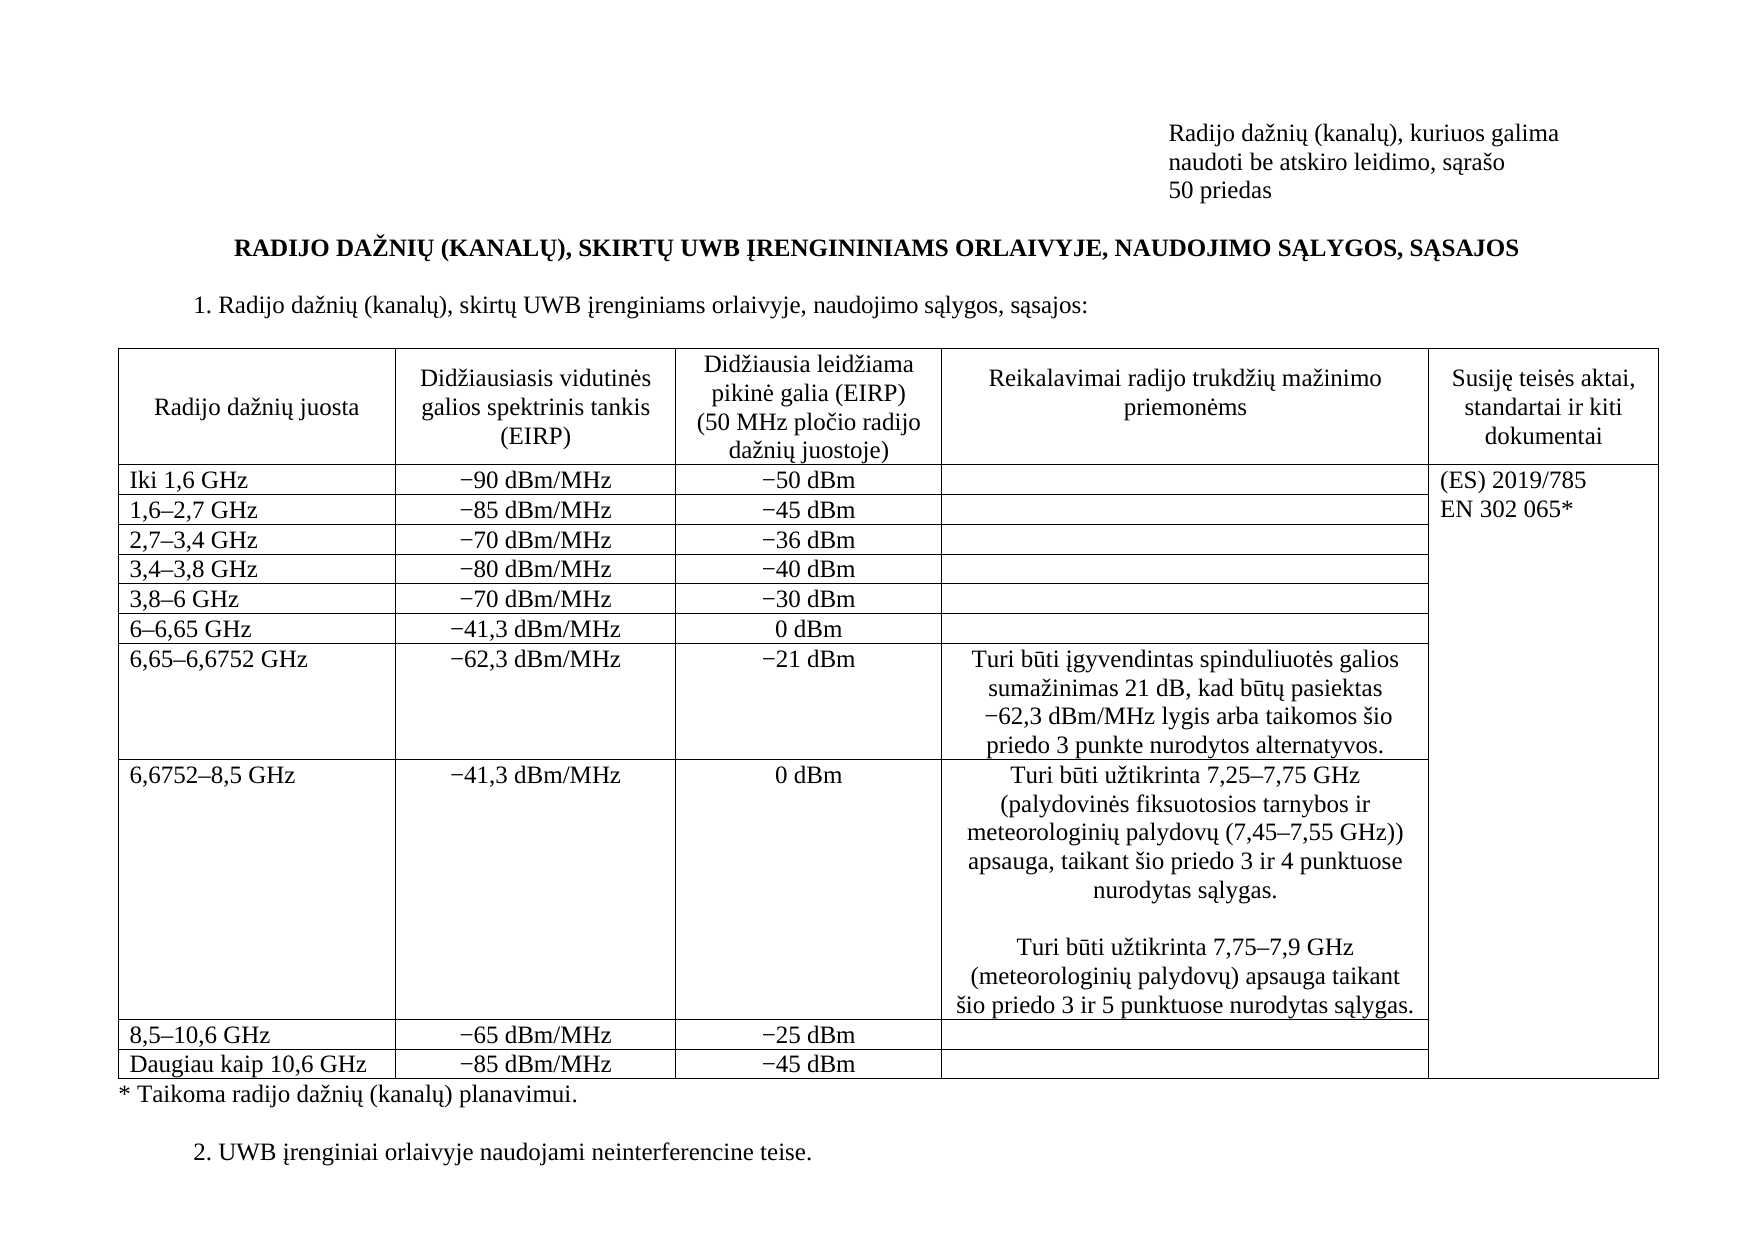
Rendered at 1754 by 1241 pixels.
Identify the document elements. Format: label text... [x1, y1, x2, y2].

table_cell −30 dBm [676, 584, 941, 613]
table_cell −41,3 dBm/MHz [396, 760, 675, 1019]
table_cell [942, 525, 1428, 553]
table_cell (ES) 2019/785 EN 302 065* [1429, 465, 1658, 1078]
table_cell Iki 1,6 GHz [119, 465, 395, 494]
table_header Didžiausia leidžiama pikinė galia (EIRP) (50 MHz pločio radijo dažnių juostoje) [676, 349, 941, 464]
table_cell −80 dBm/MHz [396, 555, 675, 583]
table_cell −62,3 dBm/MHz [396, 644, 675, 759]
text 2. UWB įrenginiai orlaivyje naudojami neinterferencine teise. [118, 1137, 1636, 1166]
table_cell [942, 1020, 1428, 1048]
table_cell −21 dBm [676, 644, 941, 759]
table_cell [942, 1050, 1428, 1078]
text 50 priedas [118, 176, 1636, 204]
table_cell −65 dBm/MHz [396, 1020, 675, 1048]
table_cell −36 dBm [676, 525, 941, 553]
table_cell −70 dBm/MHz [396, 525, 675, 553]
text naudoti be atskiro leidimo, sąrašo [118, 147, 1636, 176]
table_cell [942, 495, 1428, 524]
table_cell [942, 614, 1428, 643]
text Radijo dažnių (kanalų), kuriuos galima [118, 118, 1636, 147]
table_cell −85 dBm/MHz [396, 1050, 675, 1078]
table_header Reikalavimai radijo trukdžių mažinimo priemonėms [942, 349, 1428, 464]
table_cell 6,65–6,6752 GHz [119, 644, 395, 759]
table_cell −45 dBm [676, 495, 941, 524]
table_header Susiję teisės aktai, standartai ir kiti dokumentai [1429, 349, 1658, 464]
table_cell −40 dBm [676, 555, 941, 583]
table_cell −90 dBm/MHz [396, 465, 675, 494]
table_cell −41,3 dBm/MHz [396, 614, 675, 643]
table_cell −50 dBm [676, 465, 941, 494]
table_cell 0 dBm [676, 760, 941, 1019]
table_cell 6–6,65 GHz [119, 614, 395, 643]
table_cell −70 dBm/MHz [396, 584, 675, 613]
table_cell −25 dBm [676, 1020, 941, 1048]
table_cell 3,4–3,8 GHz [119, 555, 395, 583]
table_cell 2,7–3,4 GHz [119, 525, 395, 553]
text * Taikoma radijo dažnių (kanalų) planavimui. [118, 1079, 1636, 1108]
table_cell Turi būti įgyvendintas spinduliuotės galios sumažinimas 21 dB, kad būtų pasiektas −62,3 dBm/MHz lygis arba taikomos šio priedo 3 punkte nurodytos alternatyvos. [942, 644, 1428, 759]
table_cell −85 dBm/MHz [396, 495, 675, 524]
table_cell [942, 584, 1428, 613]
table_cell 6,6752–8,5 GHz [119, 760, 395, 1019]
table_header Didžiausiasis vidutinės galios spektrinis tankis (EIRP) [396, 349, 675, 464]
table_cell 8,5–10,6 GHz [119, 1020, 395, 1048]
text RADIJO DAŽNIŲ (KANALŲ), SKIRTŲ UWB ĮRENGININIAMS ORLAIVYJE, NAUDOJIMO SĄLYGOS, SĄSAJOS [118, 233, 1636, 262]
table_cell 0 dBm [676, 614, 941, 643]
table_cell −45 dBm [676, 1050, 941, 1078]
table_cell Daugiau kaip 10,6 GHz [119, 1050, 395, 1078]
table_cell [942, 555, 1428, 583]
table_cell 1,6–2,7 GHz [119, 495, 395, 524]
table_cell Turi būti užtikrinta 7,25–7,75 GHz (palydovinės fiksuotosios tarnybos ir meteorologinių palydovų (7,45–7,55 GHz)) apsauga, taikant šio priedo 3 ir 4 punktuose nurodytas sąlygas. Turi būti užtikrinta 7,75–7,9 GHz (meteorologinių palydovų) apsauga taikant šio priedo 3 ir 5 punktuose nurodytas sąlygas. [942, 760, 1428, 1019]
table_cell [942, 465, 1428, 494]
table_cell 3,8–6 GHz [119, 584, 395, 613]
table_header Radijo dažnių juosta [119, 349, 395, 464]
text 1. Radijo dažnių (kanalų), skirtų UWB įrenginiams orlaivyje, naudojimo sąlygos, sąsajos: [118, 291, 1636, 319]
